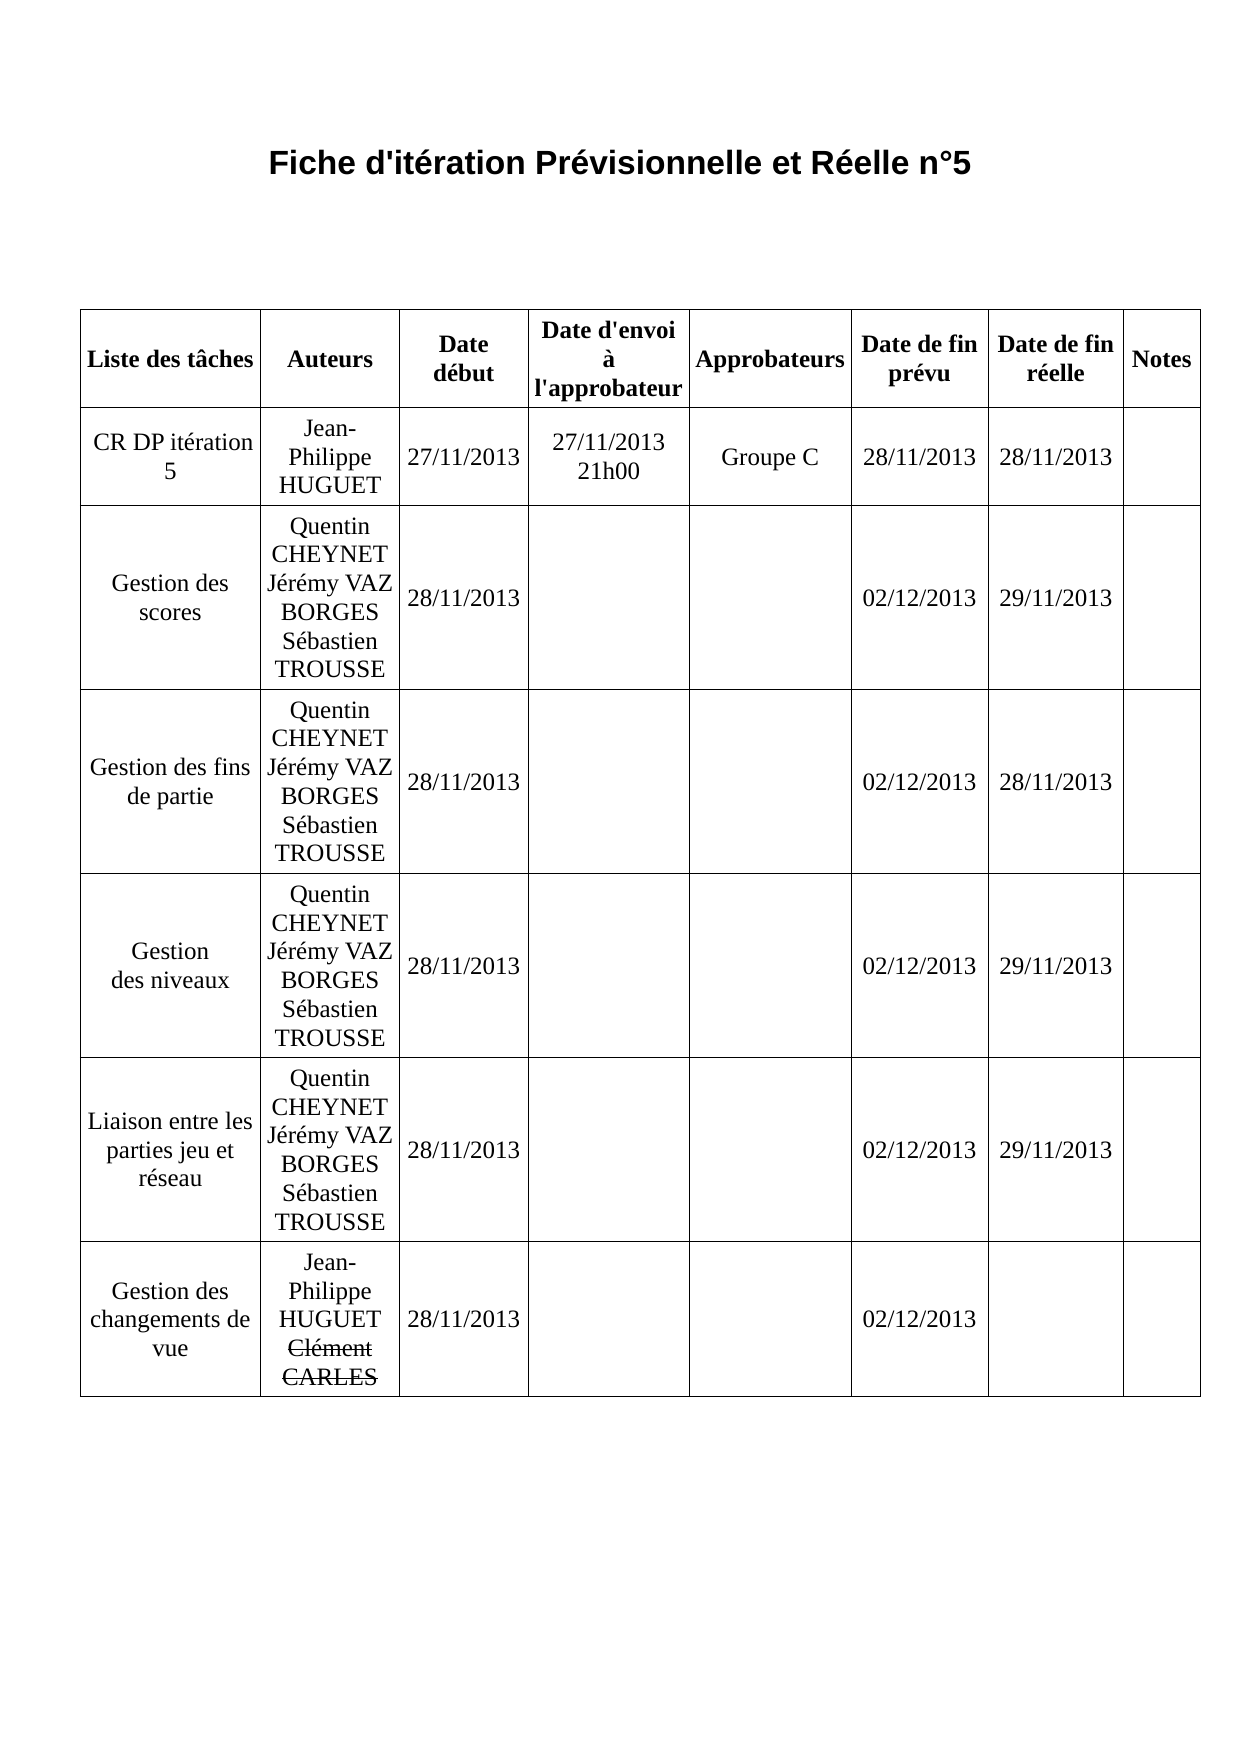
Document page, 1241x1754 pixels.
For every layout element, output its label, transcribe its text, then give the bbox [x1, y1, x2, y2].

table_cell 27/11/2013 [400, 408, 528, 505]
table_cell 27/11/2013 21h00 [529, 408, 689, 505]
table_cell [1124, 1242, 1200, 1396]
table_cell Liaison entre les parties jeu et réseau [81, 1058, 260, 1241]
table_cell 29/11/2013 [989, 1058, 1123, 1241]
table_cell [690, 506, 851, 689]
table_cell Quentin CHEYNET Jérémy VAZ BORGES Sébastien TROUSSE [261, 506, 399, 689]
table_cell 28/11/2013 [852, 408, 988, 505]
table_cell 28/11/2013 [400, 1058, 528, 1241]
table_cell Gestion des changements de vue [81, 1242, 260, 1396]
table_cell Quentin CHEYNET Jérémy VAZ BORGES Sébastien TROUSSE [261, 1058, 399, 1241]
table_cell Jean-Philippe HUGUET [261, 408, 399, 505]
table_cell 02/12/2013 [852, 690, 988, 873]
table_cell Jean-Philippe HUGUET Clément CARLES [261, 1242, 399, 1396]
table_header Auteurs [261, 310, 399, 407]
table_cell [989, 1242, 1123, 1396]
table_header Date de fin prévu [852, 310, 988, 407]
table_cell Groupe C [690, 408, 851, 505]
table_cell 29/11/2013 [989, 874, 1123, 1057]
table_cell 02/12/2013 [852, 1242, 988, 1396]
table_cell Gestion des niveaux [81, 874, 260, 1057]
table_cell [690, 1058, 851, 1241]
table_cell [690, 1242, 851, 1396]
table_cell [529, 690, 689, 873]
table_cell [529, 1058, 689, 1241]
table_header Date début [400, 310, 528, 407]
subtitle Fiche d'itération Prévisionnelle et Réelle n°5 [118, 143, 1122, 182]
table_cell Gestion des fins de partie [81, 690, 260, 873]
table_cell 28/11/2013 [400, 506, 528, 689]
table_cell [529, 506, 689, 689]
table_cell 02/12/2013 [852, 506, 988, 689]
table_cell [1124, 506, 1200, 689]
table_cell [529, 1242, 689, 1396]
table_cell 28/11/2013 [989, 690, 1123, 873]
table_cell 02/12/2013 [852, 874, 988, 1057]
table_cell 28/11/2013 [400, 690, 528, 873]
table_cell [690, 874, 851, 1057]
table_cell 29/11/2013 [989, 506, 1123, 689]
table_cell [1124, 408, 1200, 505]
table_header Approbateurs [690, 310, 851, 407]
table_header Liste des tâches [81, 310, 260, 407]
table_cell [690, 690, 851, 873]
table_cell [1124, 1058, 1200, 1241]
table_header Date de fin réelle [989, 310, 1123, 407]
table_cell 28/11/2013 [989, 408, 1123, 505]
table_header Date d'envoi à l'approbateur [529, 310, 689, 407]
table_cell Quentin CHEYNET Jérémy VAZ BORGES Sébastien TROUSSE [261, 690, 399, 873]
table_cell [1124, 874, 1200, 1057]
table_cell CR DP itération 5 [81, 408, 260, 505]
table_cell [529, 874, 689, 1057]
table_cell 28/11/2013 [400, 874, 528, 1057]
table_cell Quentin CHEYNET Jérémy VAZ BORGES Sébastien TROUSSE [261, 874, 399, 1057]
table_cell 28/11/2013 [400, 1242, 528, 1396]
table_cell [1124, 690, 1200, 873]
table_cell 02/12/2013 [852, 1058, 988, 1241]
table_cell Gestion des scores [81, 506, 260, 689]
table_header Notes [1124, 310, 1200, 407]
